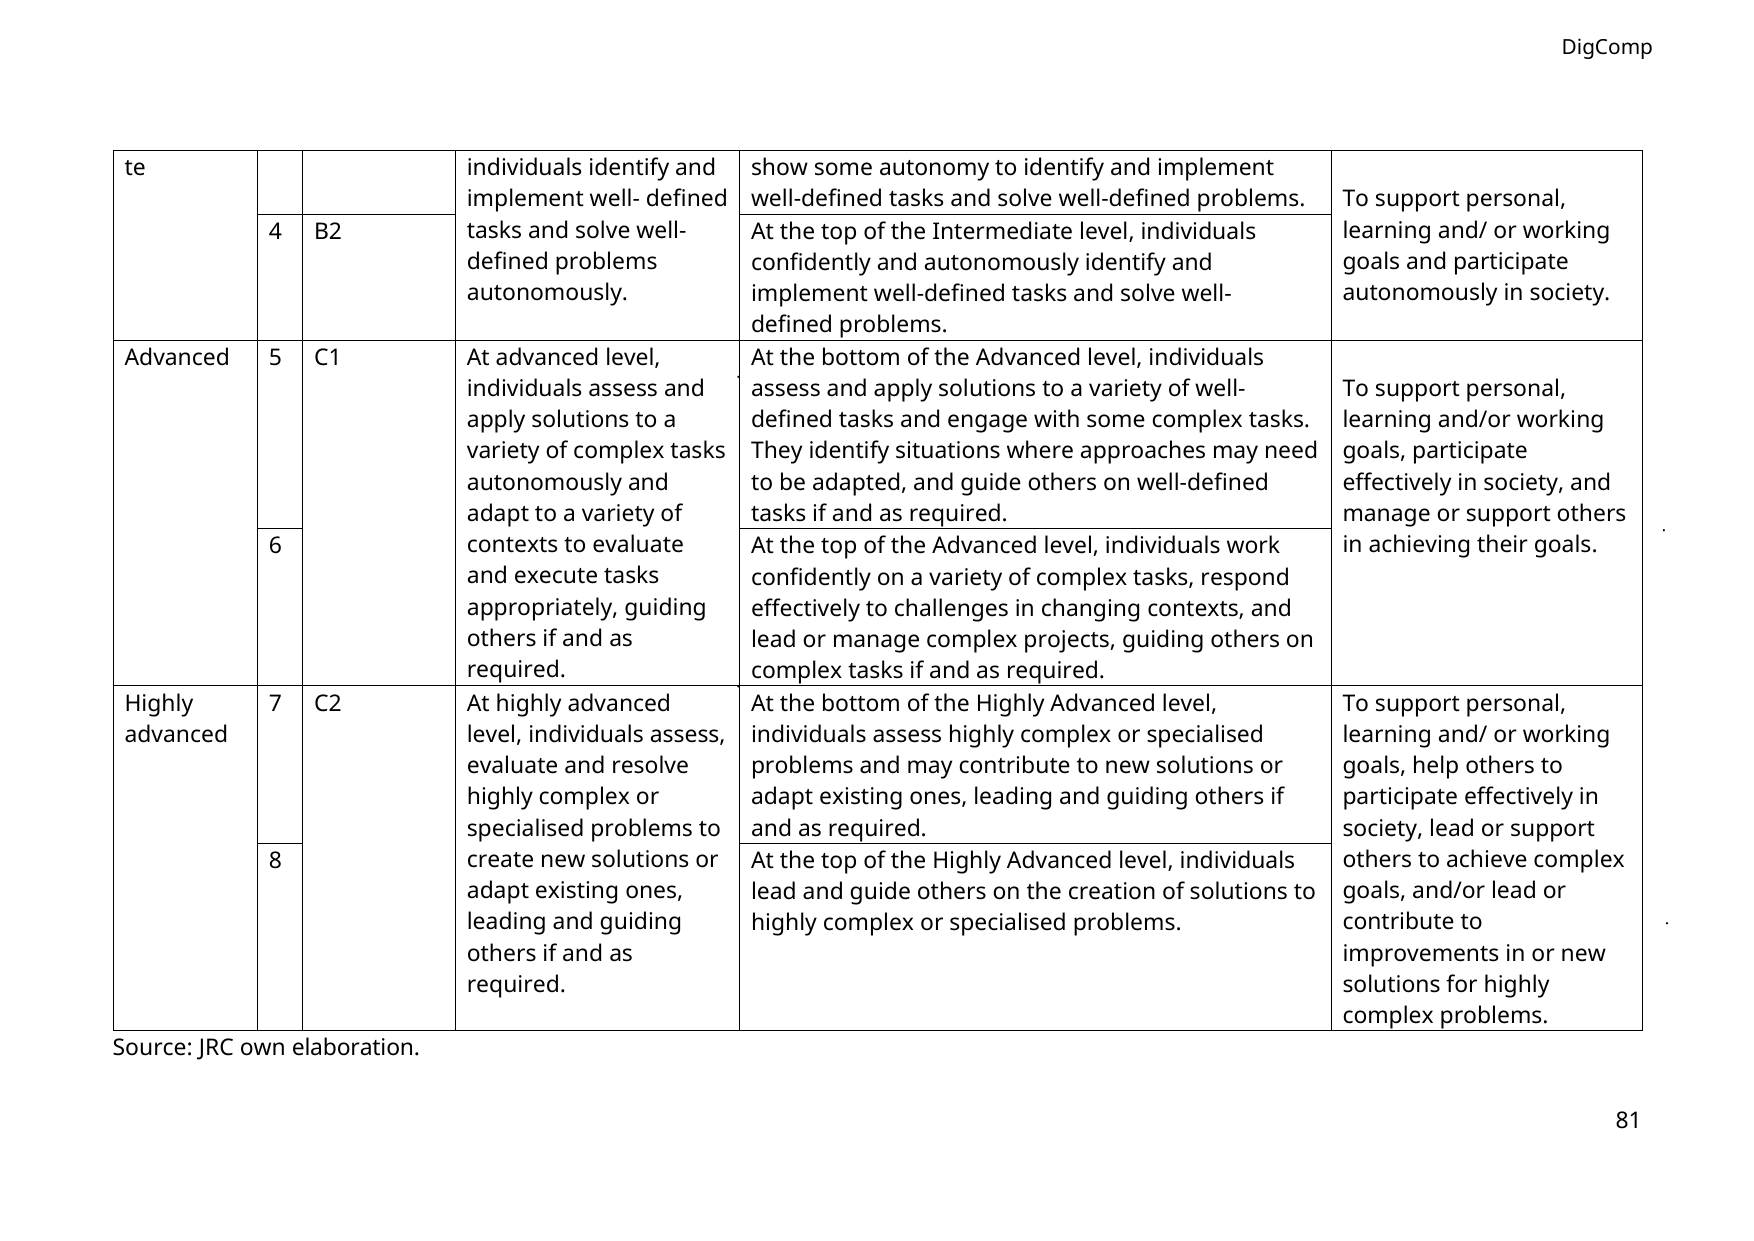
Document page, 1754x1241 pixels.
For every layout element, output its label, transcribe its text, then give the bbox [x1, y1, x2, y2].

table_cell 4 [258, 215, 302, 339]
table_cell At the top of the Highly Advanced level, individuals lead and guide others on the creation of solutions to highly complex or specialised problems. [740, 844, 1331, 1030]
table_cell [303, 151, 455, 213]
table_cell [258, 151, 302, 213]
table_cell To support personal, learning and/ or working goals, help others to participate effectively in society, lead or support others to achieve complex goals, and/or lead or contribute to improvements in or new solutions for highly complex problems. [1332, 686, 1642, 1030]
table_cell To support personal, learning and/ or working goals and participate autonomously in society. [1332, 151, 1642, 339]
table_cell C1 [303, 341, 455, 685]
table_cell B2 [303, 215, 455, 339]
table_cell At the top of the Advanced level, individuals work confidently on a variety of complex tasks, respond effectively to challenges in changing contexts, and lead or manage complex projects, guiding others on complex tasks if and as required. [740, 529, 1331, 685]
table_cell At the bottom of the Advanced level, individuals assess and apply solutions to a variety of well-defined tasks and engage with some complex tasks. They identify situations where approaches may need to be adapted, and guide others on well-defined tasks if and as required. [740, 341, 1331, 528]
table_cell Highly advanced [114, 686, 257, 1030]
text Source: JRC own elaboration. [112, 1031, 1641, 1062]
table_cell 5 [258, 341, 302, 528]
table_cell C2 [303, 686, 455, 1030]
table_cell individuals identify and implement well- defined tasks and solve well- defined problems autonomously. [456, 151, 739, 339]
table_cell te [114, 151, 257, 339]
table_cell Advanced [114, 341, 257, 685]
table_cell 7 [258, 686, 302, 843]
table_cell At highly advanced level, individuals assess, evaluate and resolve highly complex or specialised problems to create new solutions or adapt existing ones, leading and guiding others if and as required. [456, 686, 739, 1030]
table_cell At advanced level, individuals assess and apply solutions to a variety of complex tasks autonomously and adapt to a variety of contexts to evaluate and execute tasks appropriately, guiding others if and as required. [456, 341, 739, 685]
table_cell 8 [258, 844, 302, 1030]
table_cell To support personal, learning and/or working goals, participate effectively in society, and manage or support others in achieving their goals. [1332, 341, 1642, 685]
table_cell 6 [258, 529, 302, 685]
table_cell show some autonomy to identify and implement well-defined tasks and solve well-defined problems. [740, 151, 1331, 213]
table_cell At the bottom of the Highly Advanced level, individuals assess highly complex or specialised problems and may contribute to new solutions or adapt existing ones, leading and guiding others if and as required. [740, 686, 1331, 843]
table_cell At the top of the Intermediate level, individuals confidently and autonomously identify and implement well-defined tasks and solve well- defined problems. [740, 215, 1331, 339]
